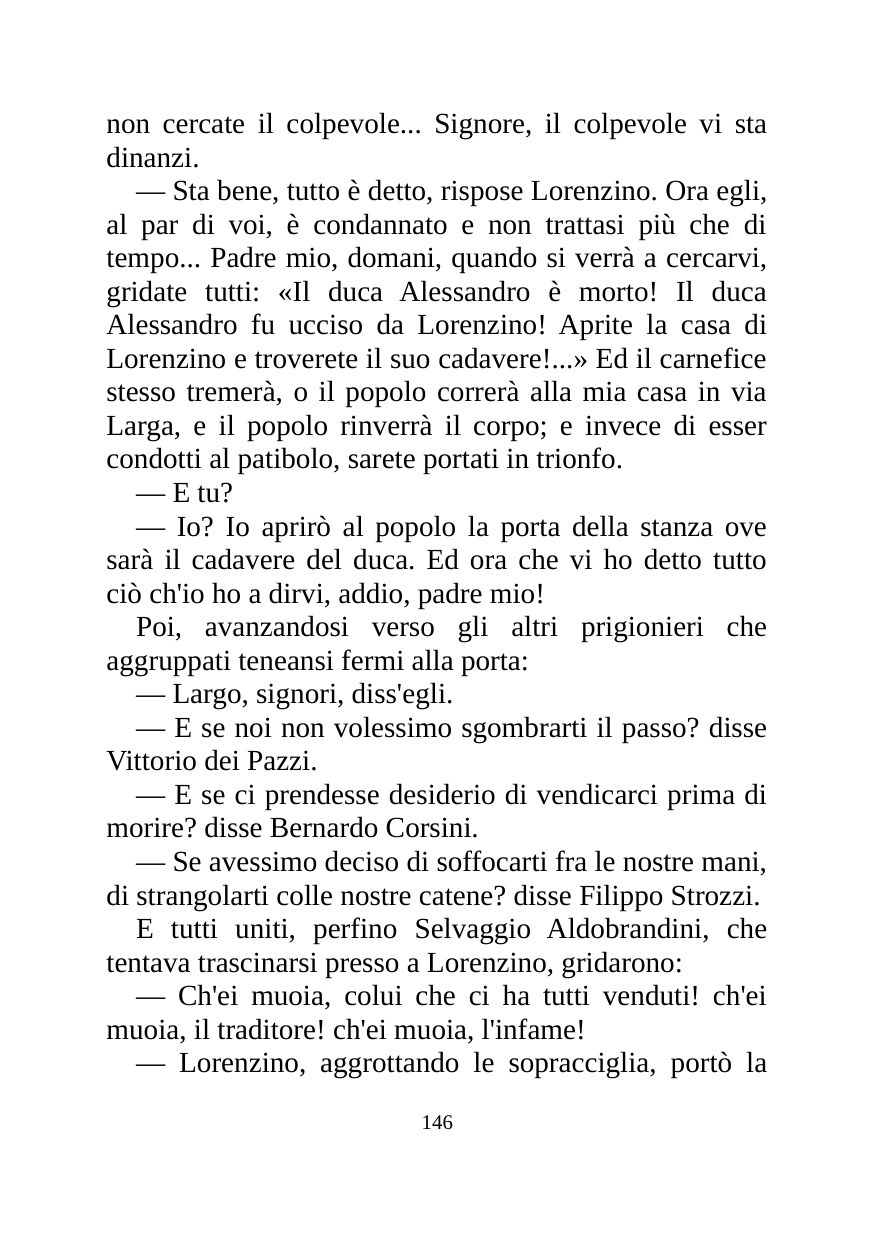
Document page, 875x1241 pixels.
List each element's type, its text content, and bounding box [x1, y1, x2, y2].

text — Sta bene, tutto è detto, rispose Lorenzino. Ora egli, al par di voi, è condannato e non trattasi più che di tempo... Padre mio, domani, quando si verrà a cercarvi, gridate tutti: «Il duca Alessandro è morto! Il duca Alessandro fu ucciso da Lorenzino! Aprite la casa di Lorenzino e troverete il suo cadavere!...» Ed il carnefice stesso tremerà, o il popolo correrà alla mia casa in via Larga, e il popolo rinverrà il corpo; e invece di esser condotti al patibolo, sarete portati in trionfo. [106, 173, 768, 475]
text — Ch'ei muoia, colui che ci ha tutti venduti! ch'ei muoia, il traditore! ch'ei muoia, l'infame! [106, 978, 768, 1045]
text — Io? Io aprirò al popolo la porta della stanza ove sarà il cadavere del duca. Ed ora che vi ho detto tutto ciò ch'io ho a dirvi, addio, padre mio! [106, 509, 768, 609]
text — E tu? [106, 475, 768, 509]
text — E se noi non volessimo sgombrarti il passo? disse Vittorio dei Pazzi. [106, 710, 768, 777]
text — Lorenzino, aggrottando le sopracciglia, portò la [106, 1045, 768, 1079]
text E tutti uniti, perfino Selvaggio Aldobrandini, che tentava trascinarsi presso a Lorenzino, gridarono: [106, 911, 768, 978]
text — Largo, signori, diss'egli. [106, 676, 768, 710]
text non cercate il colpevole... Signore, il colpevole vi sta dinanzi. [106, 106, 768, 173]
text — E se ci prendesse desiderio di vendicarci prima di morire? disse Bernardo Corsini. [106, 777, 768, 844]
text — Se avessimo deciso di soffocarti fra le nostre mani, di strangolarti colle nostre catene? disse Filippo Strozzi. [106, 844, 768, 911]
text Poi, avanzandosi verso gli altri prigionieri che aggruppati teneansi fermi alla porta: [106, 609, 768, 676]
